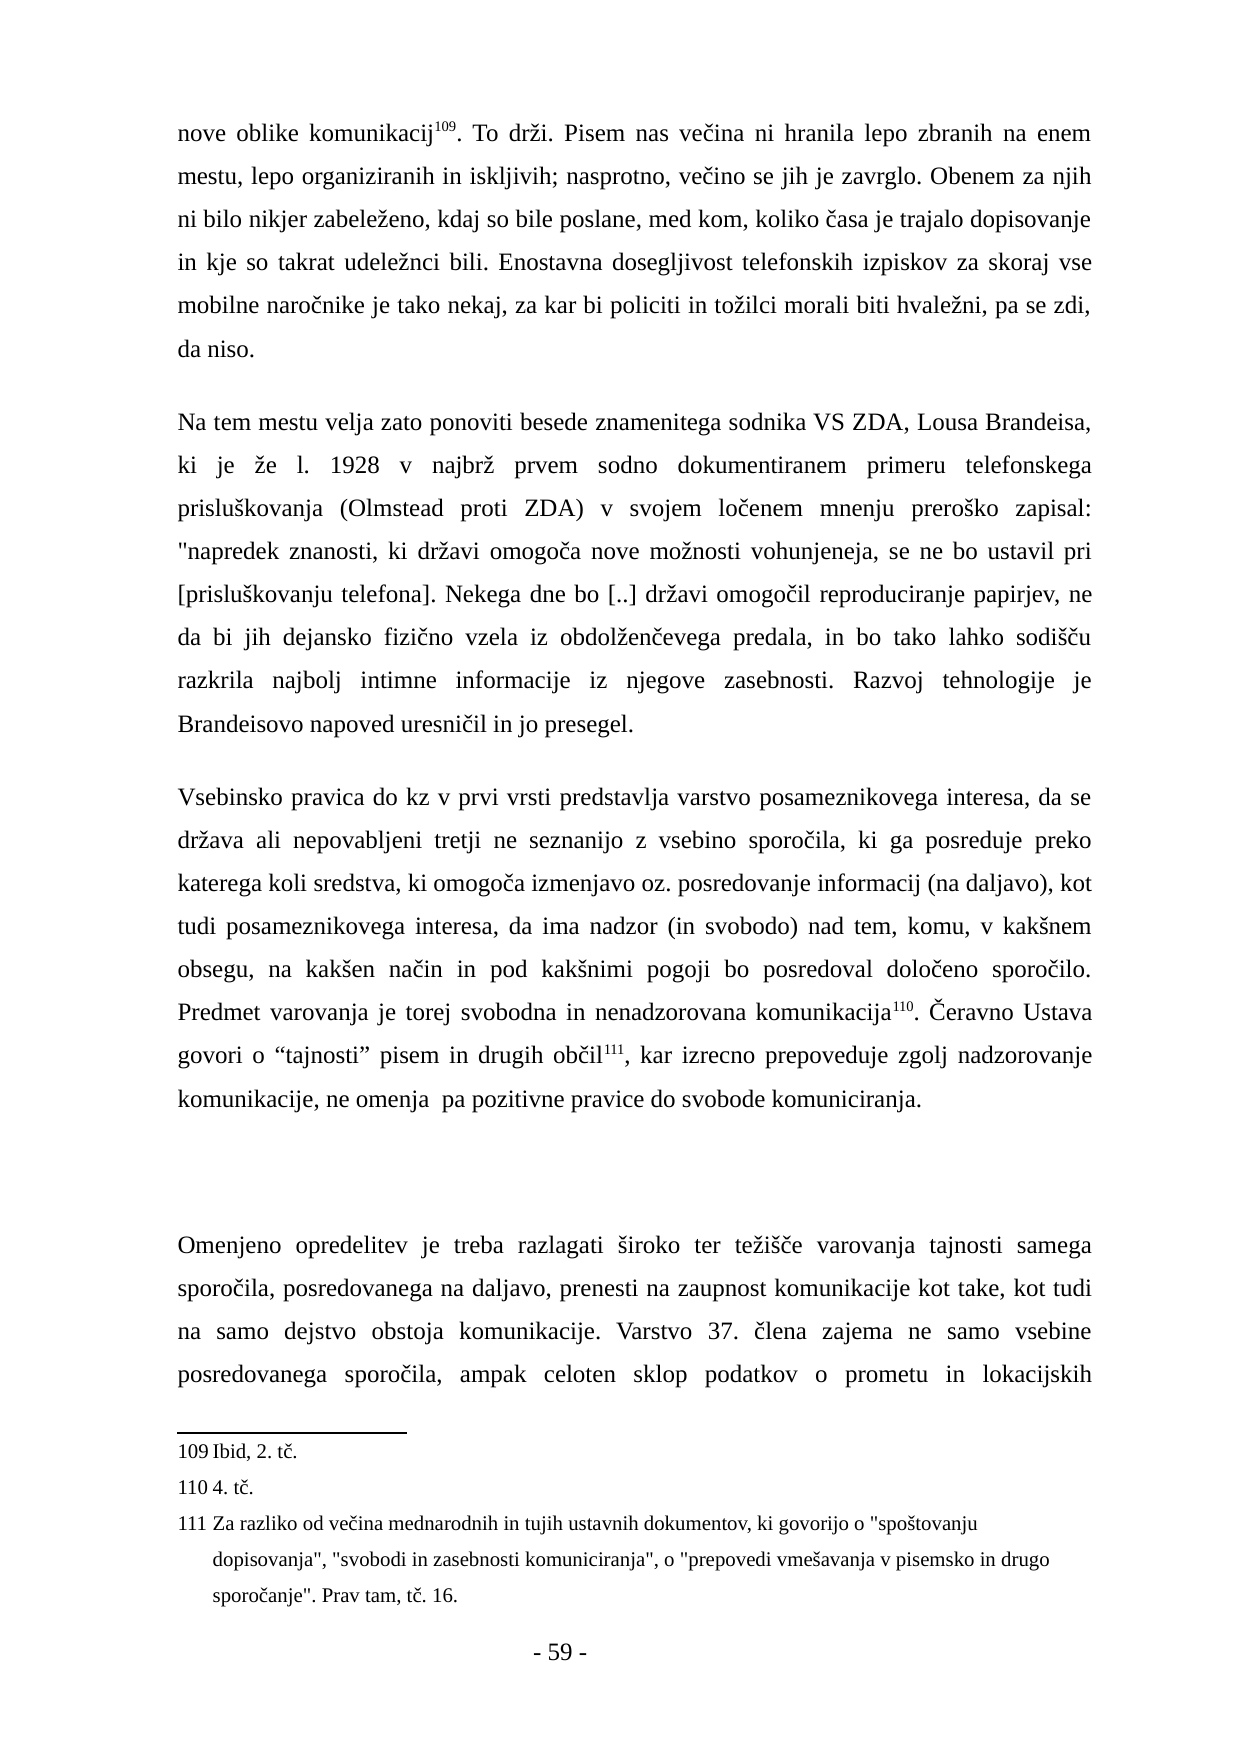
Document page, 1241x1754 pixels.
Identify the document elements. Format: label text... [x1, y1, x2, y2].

text Na tem mestu velja zato ponoviti besede znamenitega sodnika VS ZDA, Lousa Brandeisa, ki je že l. 1928 v najbrž prvem sodno dokumentiranem primeru telefonskega prisluškovanja (Olmstead proti ZDA) v svojem ločenem mnenju preroško zapisal: "napredek znanosti, ki državi omogoča nove možnosti vohunjeneja, se ne bo ustavil pri [prisluškovanju telefona]. Nekega dne bo [..] državi omogočil reproduciranje papirjev, ne da bi jih dejansko fizično vzela iz obdolženčevega predala, in bo tako lahko sodišču razkrila najbolj intimne informacije iz njegove zasebnosti. Razvoj tehnologije je Brandeisovo napoved uresničil in jo presegel. [177, 407, 1093, 737]
text Vsebinsko pravica do kz v prvi vrsti predstavlja varstvo posameznikovega interesa, da se država ali nepovabljeni tretji ne seznanijo z vsebino sporočila, ki ga posreduje preko katerega koli sredstva, ki omogoča izmenjavo oz. posredovanje informacij (na daljavo), kot tudi posameznikovega interesa, da ima nadzor (in svobodo) nad tem, komu, v kakšnem obsegu, na kakšen način in pod kakšnimi pogoji bo posredoval določeno sporočilo. Predmet varovanja je torej svobodna in nenadzorovana komunikacija. Čeravno Ustava govori o “tajnosti” pisem in drugih občil, kar izrecno prepoveduje zgolj nadzorovanje komunikacije, ne omenja pa pozitivne pravice do svobode komuniciranja. [177, 782, 1093, 1112]
text nove oblike komunikacij. To drži. Pisem nas večina ni hranila lepo zbranih na enem mestu, lepo organiziranih in iskljivih; nasprotno, večino se jih je zavrglo. Obenem za njih ni bilo nikjer zabeleženo, kdaj so bile poslane, med kom, koliko časa je trajalo dopisovanje in kje so takrat udeležnci bili. Enostavna dosegljivost telefonskih izpiskov za skoraj vse mobilne naročnike je tako nekaj, za kar bi policiti in tožilci morali biti hvaležni, pa se zdi, da niso. [177, 118, 1093, 362]
text Ibid, 2. tč. [177, 1439, 1093, 1463]
text Omenjeno opredelitev je treba razlagati široko ter težišče varovanja tajnosti samega sporočila, posredovanega na daljavo, prenesti na zaupnost komunikacije kot take, kot tudi na samo dejstvo obstoja komunikacije. Varstvo 37. člena zajema ne samo vsebine posredovanega sporočila, ampak celoten sklop podatkov o prometu in lokacijskih [177, 1230, 1093, 1388]
text Za razliko od večina mednarodnih in tujih ustavnih dokumentov, ki govorijo o "spoštovanju dopisovanja", "svobodi in zasebnosti komuniciranja", o "prepovedi vmešavanja v pisemsko in drugo sporočanje". Prav tam, tč. 16. [177, 1511, 1093, 1607]
text 4. tč. [177, 1475, 1093, 1499]
